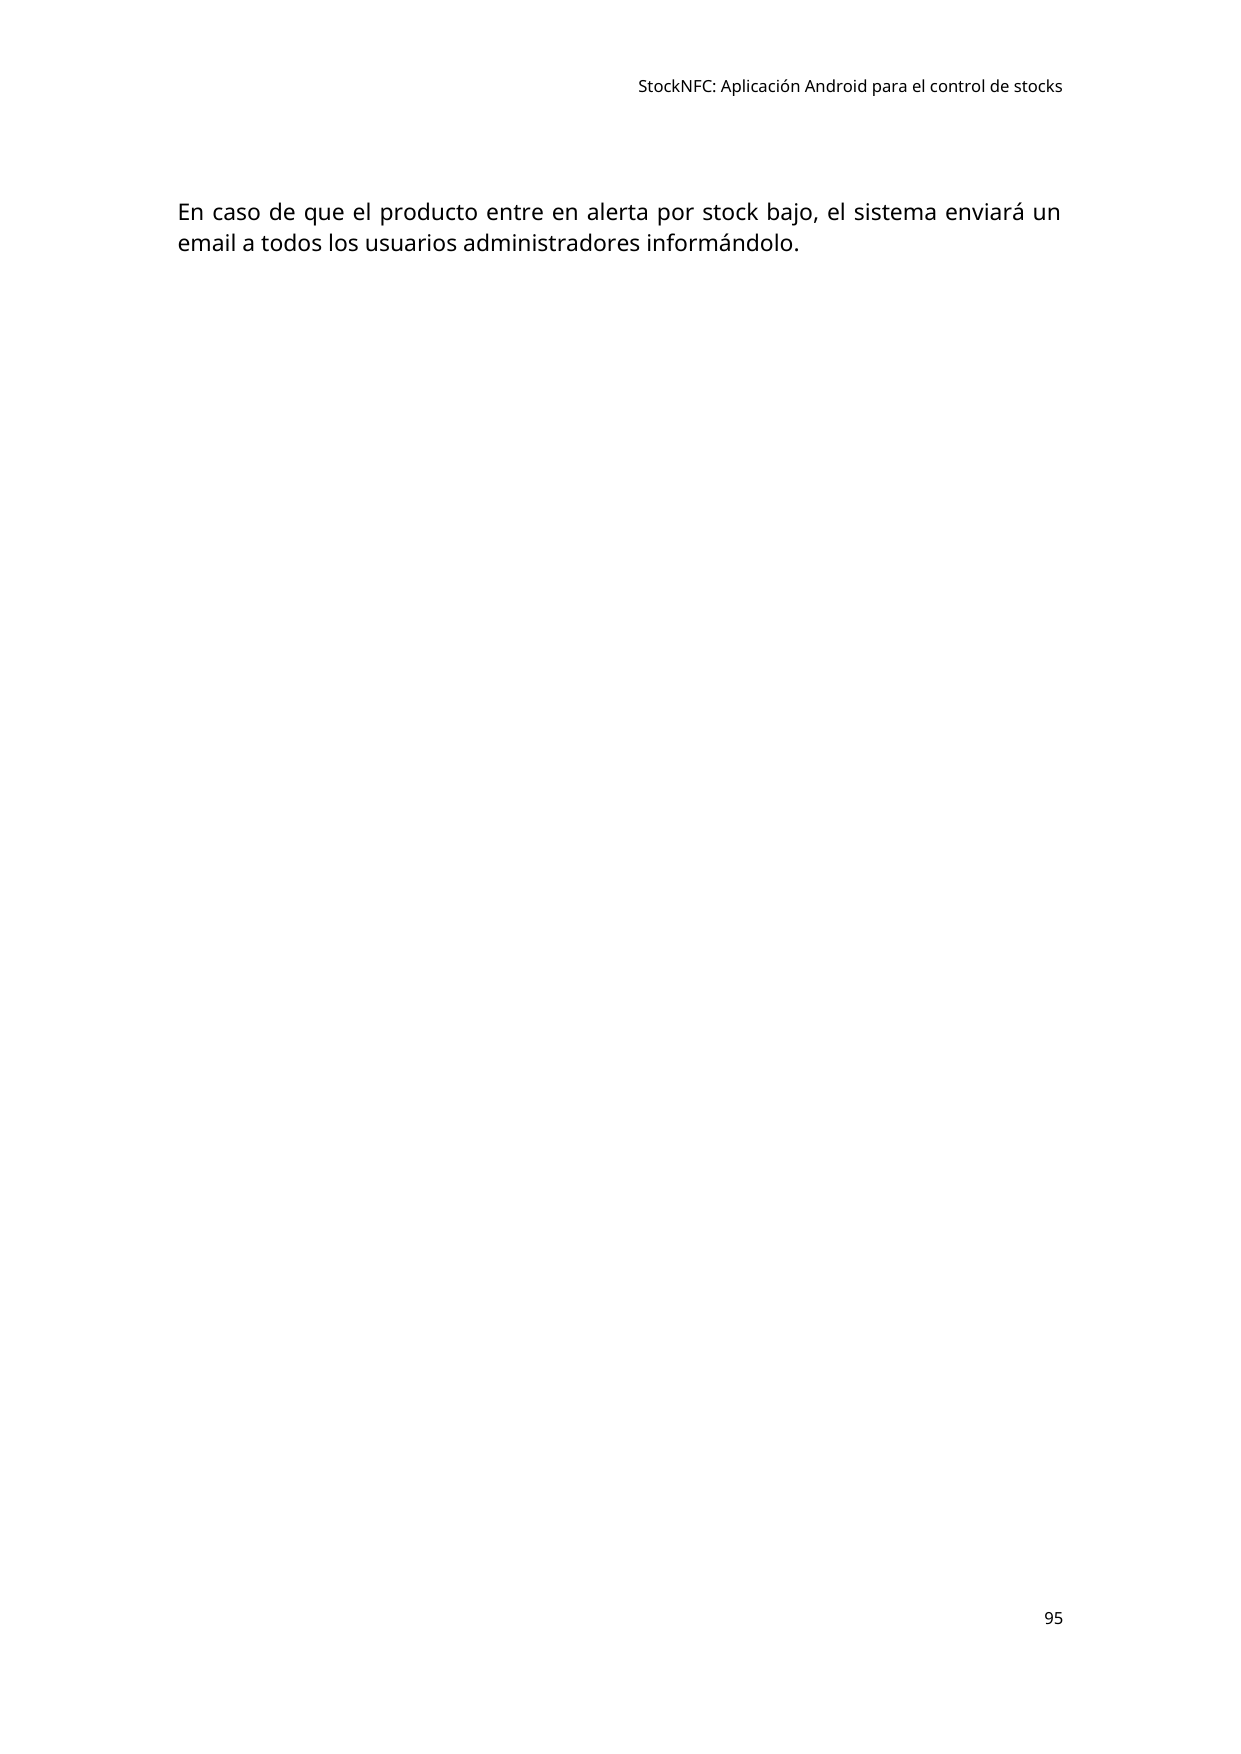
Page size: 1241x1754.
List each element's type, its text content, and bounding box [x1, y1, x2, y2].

text En caso de que el producto entre en alerta por stock bajo, el sistema enviará un email a todos los usuarios administradores informándolo. [177, 196, 1063, 258]
